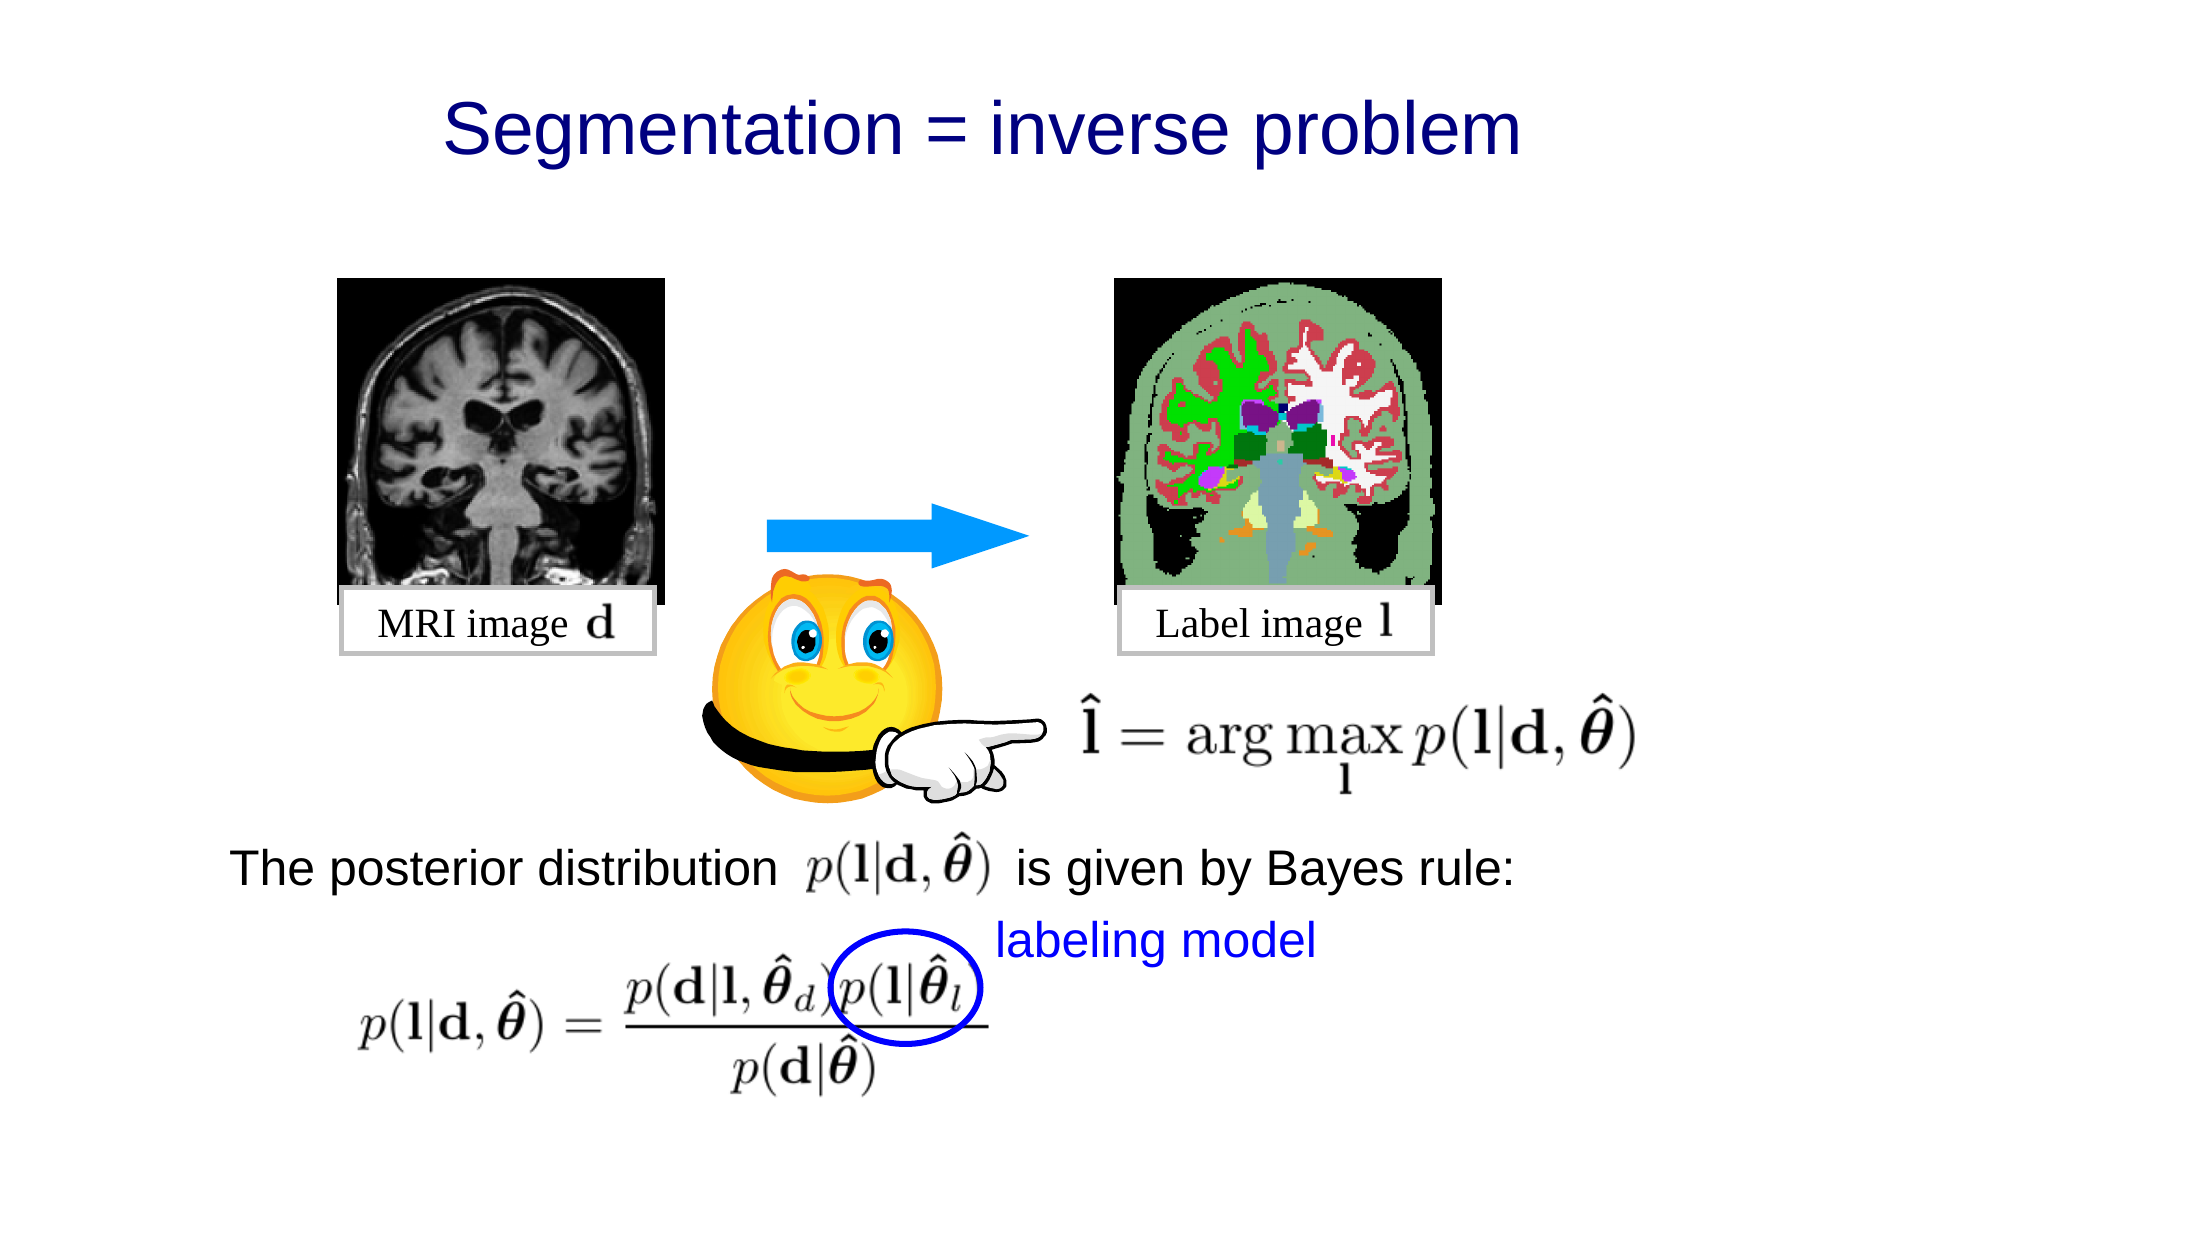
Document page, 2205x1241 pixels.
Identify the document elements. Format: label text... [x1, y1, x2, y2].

picture [834, 947, 977, 1040]
picture [702, 568, 1047, 804]
text_box The posterior distribution is given by Bayes rule: [214, 828, 1665, 1004]
text_box MRI image [341, 587, 655, 654]
picture [337, 278, 665, 605]
picture [1068, 681, 1638, 799]
picture [344, 947, 992, 1102]
text_box [766, 503, 1030, 568]
picture [1114, 278, 1442, 649]
picture [564, 590, 633, 648]
picture [964, 947, 980, 967]
title Segmentation = inverse problem [326, 65, 1640, 179]
text_box labeling model [980, 899, 1429, 1000]
text_box Label image [1119, 587, 1433, 654]
text_box The posterior distribution is given by Bayes rule: [861, 935, 950, 947]
picture [806, 831, 991, 904]
